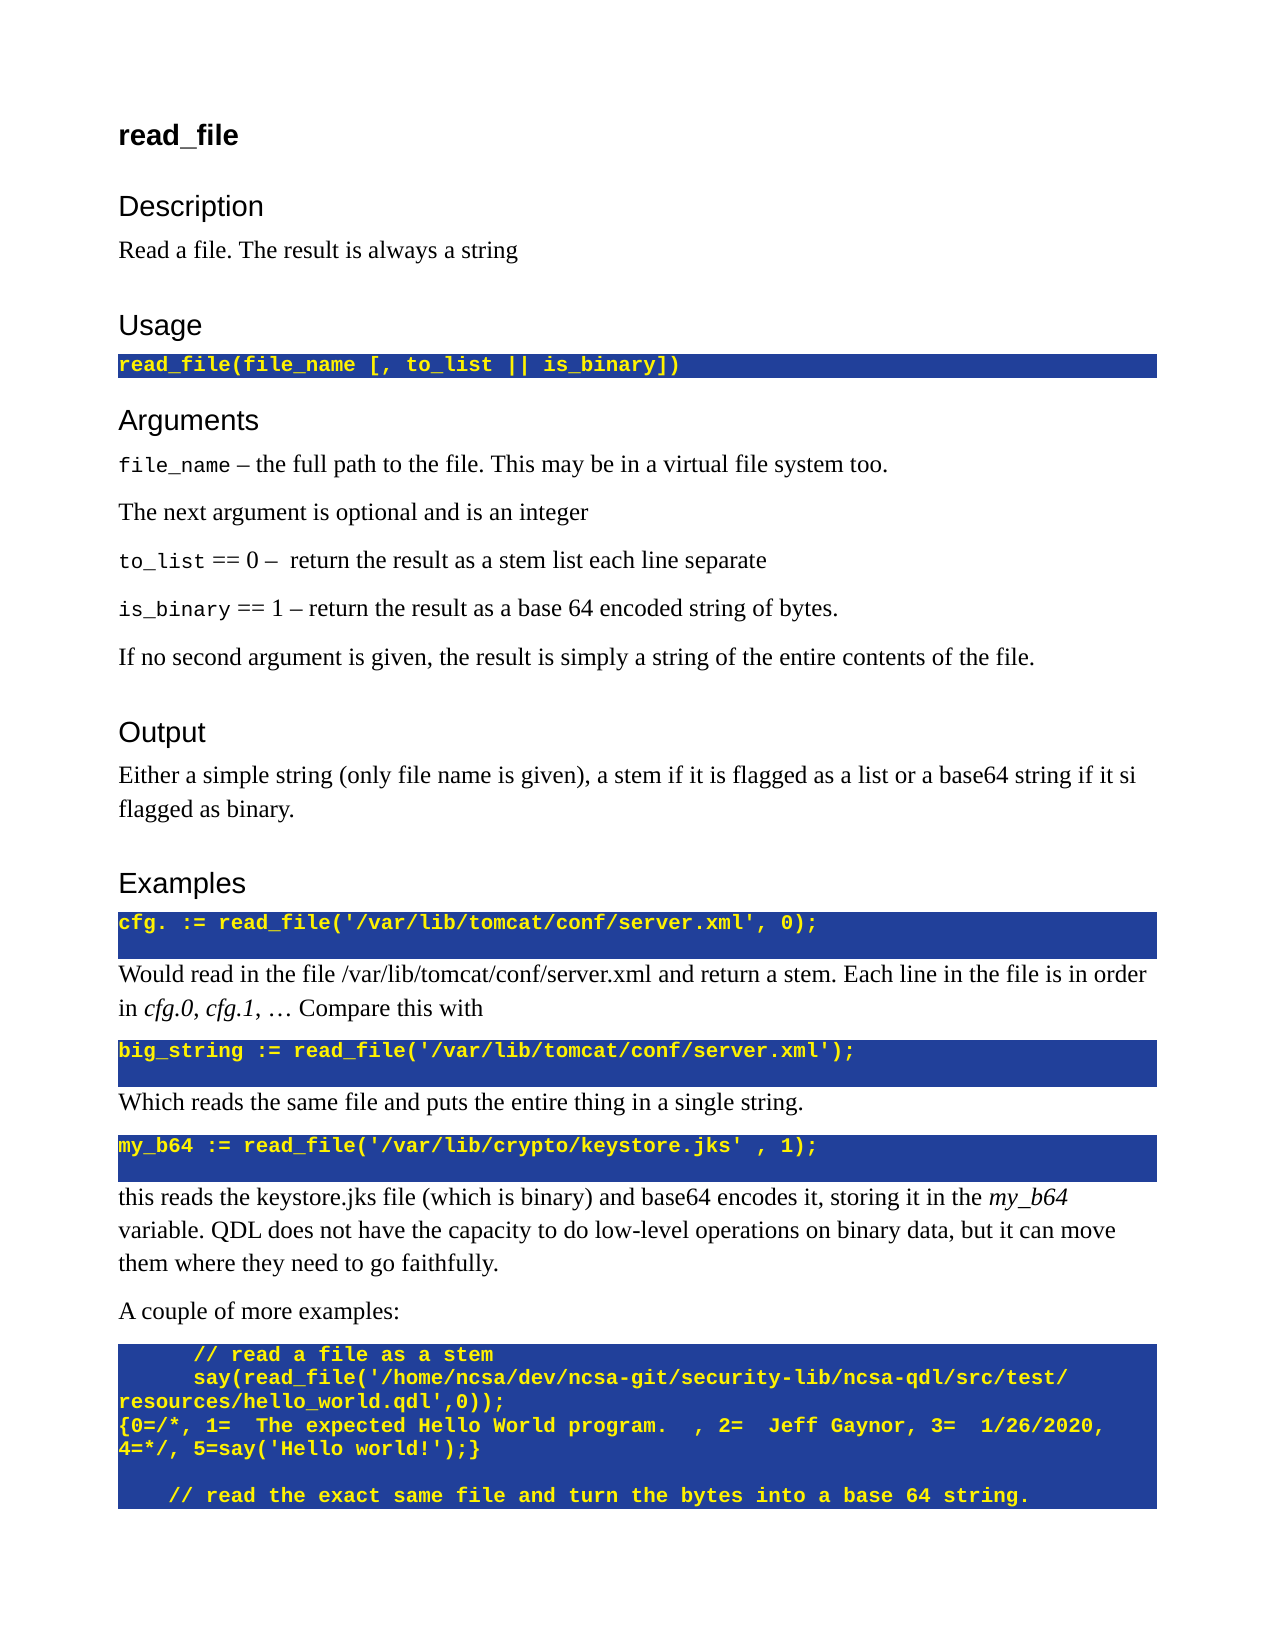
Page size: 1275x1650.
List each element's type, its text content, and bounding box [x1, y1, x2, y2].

subtitle Usage [118, 308, 1157, 342]
text Would read in the file /var/lib/tomcat/conf/server.xml and return a stem. Each line in the file is in order in cfg.0, cfg.1, … Compare this with [118, 959, 1157, 1021]
text big_string := read_file('/var/lib/tomcat/conf/server.xml'); [118, 1040, 1157, 1064]
text Read a file. The result is always a string [118, 235, 1157, 264]
subtitle Description [118, 189, 1157, 223]
text Either a simple string (only file name is given), a stem if it is flagged as a list or a base64 string if it si flagged as binary. [118, 761, 1157, 822]
subtitle Output [118, 714, 1157, 748]
text Which reads the same file and puts the entire thing in a single string. [118, 1087, 1157, 1116]
text say(read_file('/home/ncsa/dev/ncsa-git/security-lib/ncsa-qdl/src/test/resources/hello_world.qdl',0)); [118, 1367, 1157, 1414]
text to_list == 0 – return the result as a stem list each line separate [118, 545, 1157, 574]
subtitle Examples [118, 866, 1157, 900]
text read_file(file_name [, to_list || is_binary]) [118, 354, 1157, 378]
subtitle read_file [118, 118, 1157, 152]
text my_b64 := read_file('/var/lib/crypto/keystore.jks' , 1); [118, 1135, 1157, 1159]
text The next argument is optional and is an integer [118, 497, 1157, 526]
text this reads the keystore.jks file (which is binary) and base64 encodes it, storing it in the my_b64 variable. QDL does not have the capacity to do low-level operations on binary data, but it can move them where they need to go faithfully. [118, 1182, 1157, 1277]
subtitle Arguments [118, 403, 1157, 436]
text // read the exact same file and turn the bytes into a base 64 string. [118, 1486, 1157, 1509]
text cfg. := read_file('/var/lib/tomcat/conf/server.xml', 0); [118, 912, 1157, 936]
text {0=/*, 1= The expected Hello World program. , 2= Jeff Gaynor, 3= 1/26/2020, 4=*/, 5=say('Hello world!');} [118, 1414, 1157, 1462]
text A couple of more examples: [118, 1296, 1157, 1325]
text is_binary == 1 – return the result as a base 64 encoded string of bytes. [118, 593, 1157, 623]
text file_name – the full path to the file. This may be in a virtual file system too. [118, 449, 1157, 478]
text If no second argument is given, the result is simply a string of the entire contents of the file. [118, 642, 1157, 671]
text // read a file as a stem [118, 1344, 1157, 1367]
